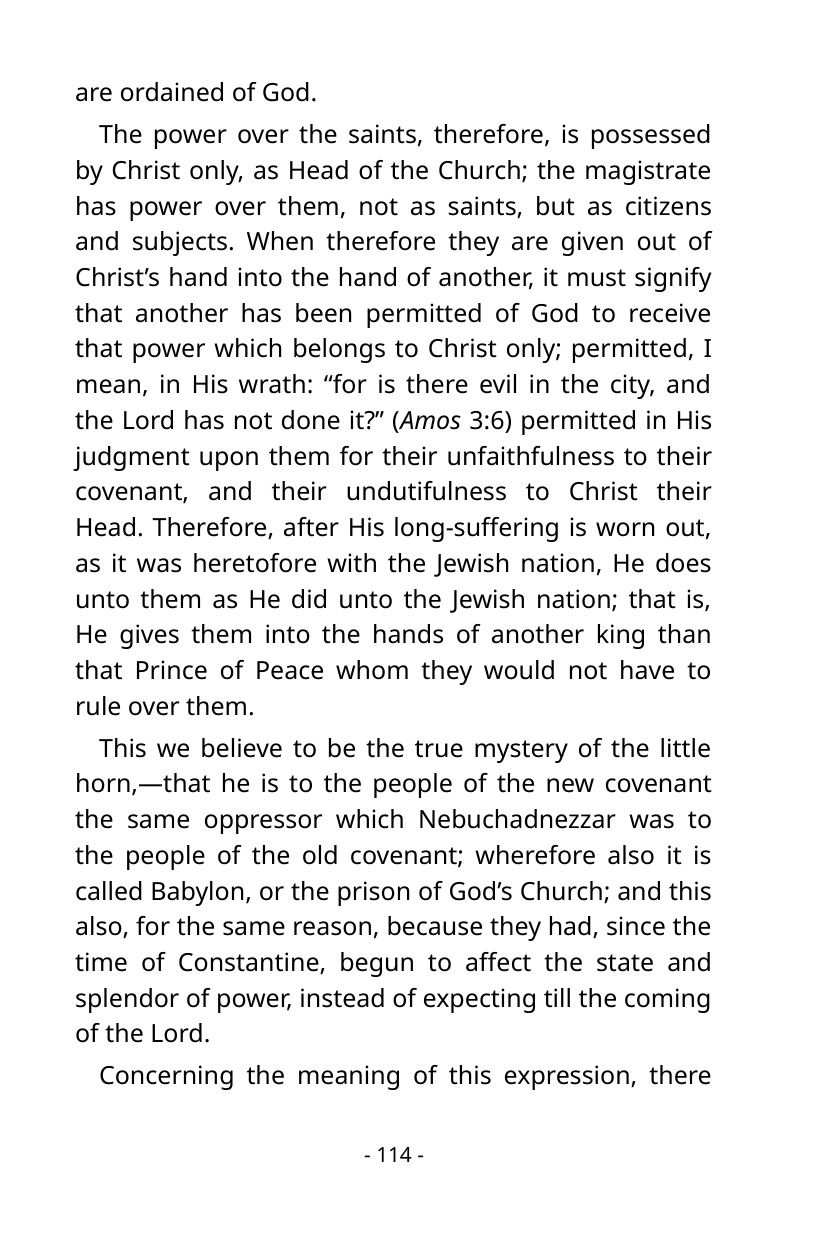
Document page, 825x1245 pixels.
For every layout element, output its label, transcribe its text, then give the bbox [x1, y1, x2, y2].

text The power over the saints, therefore, is possessed by Christ only, as Head of the Church; the magistrate has power over them, not as saints, but as citizens and subjects. When therefore they are given out of Christ’s hand into the hand of another, it must signify that another has been permitted of God to receive that power which belongs to Christ only; permitted, I mean, in His wrath: “for is there evil in the city, and the Lord has not done it?” (Amos 3:6) permitted in His judgment upon them for their unfaithfulness to their covenant, and their undutifulness to Christ their Head. Therefore, after His long-suffering is worn out, as it was heretofore with the Jewish nation, He does unto them as He did unto the Jewish nation; that is, He gives them into the hands of another king than that Prince of Peace whom they would not have to rule over them. [75, 117, 712, 722]
text This we believe to be the true mystery of the little horn,—that he is to the people of the new covenant the same oppressor which Nebuchadnezzar was to the people of the old covenant; wherefore also it is called Babylon, or the prison of God’s Church; and this also, for the same reason, because they had, since the time of Constantine, begun to affect the state and splendor of power, instead of expecting till the coming of the Lord. [75, 730, 712, 1050]
text Concerning the meaning of this expression, there [75, 1058, 712, 1092]
text are ordained of God. [75, 75, 712, 109]
